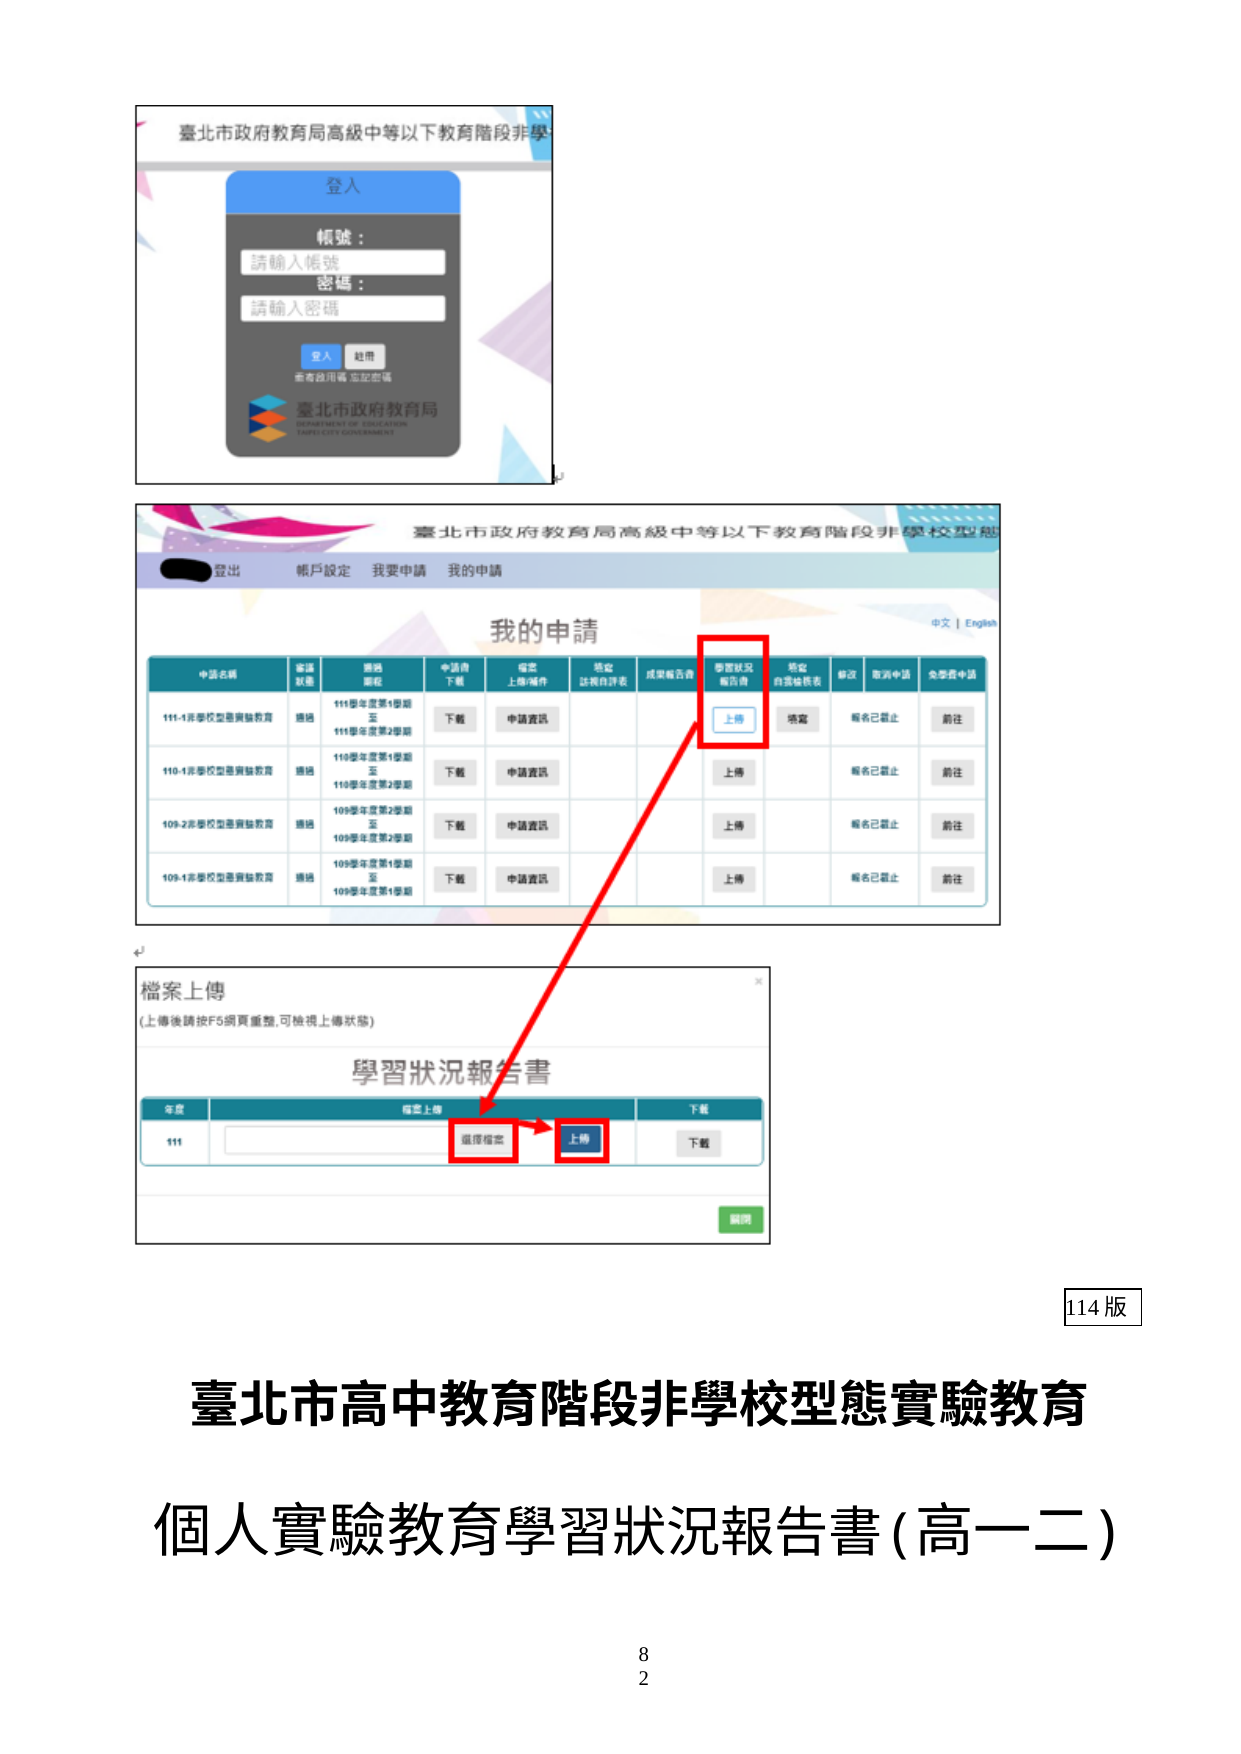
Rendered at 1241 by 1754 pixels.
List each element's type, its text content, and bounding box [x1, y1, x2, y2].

text 臺北市高中教育階段非學校型態實驗教育 [112, 1328, 1167, 1453]
text 個人實驗教育學習狀況報告書(高一二) [112, 1453, 1167, 1578]
